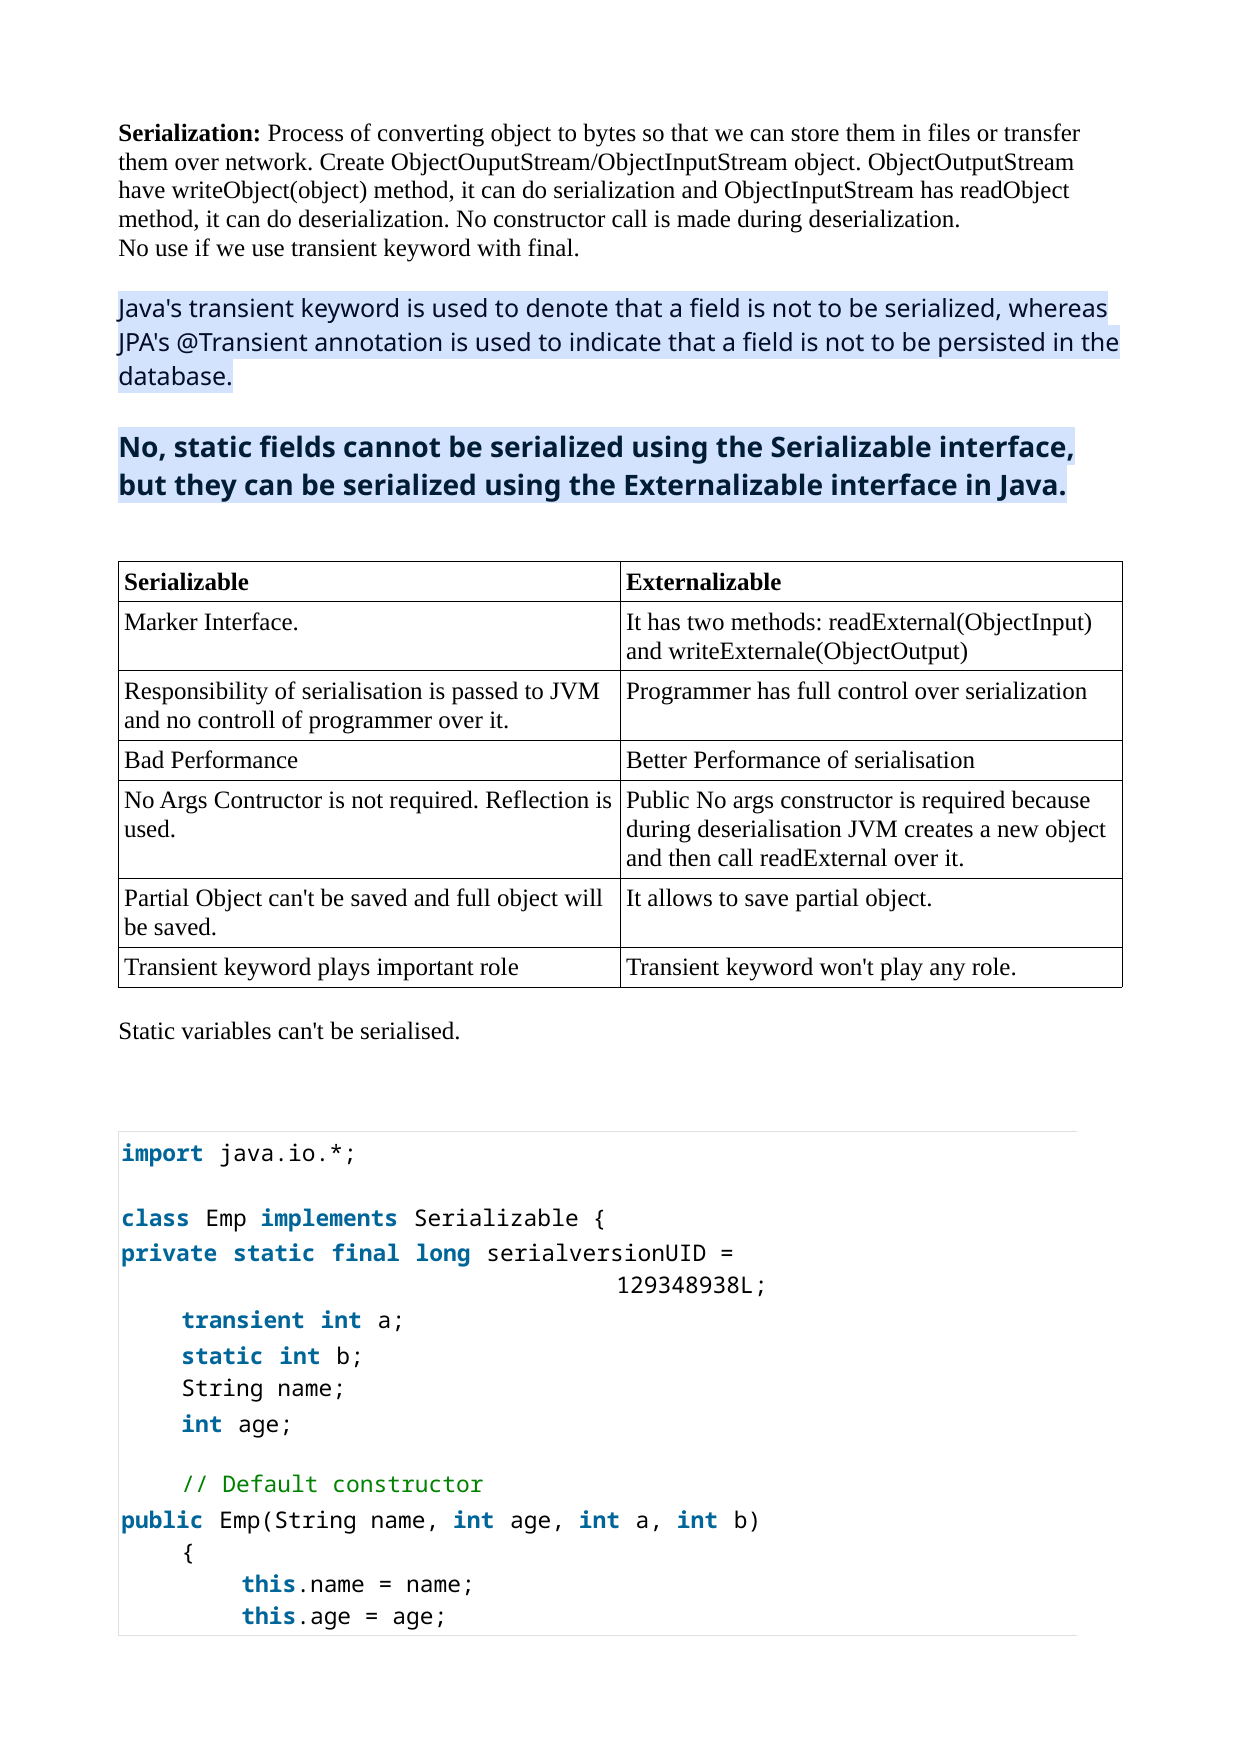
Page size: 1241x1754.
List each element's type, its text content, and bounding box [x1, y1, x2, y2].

table_header Serializable [119, 562, 620, 601]
table_header import java.io.*; class Emp implements Serializable { private static final long serialversionUID = 129348938L; transient int a; static int b; String name; int age; // Default constructor public Emp(String name, int age, int a, int b) { this.name = name; this.age = age; [119, 1132, 1077, 1635]
table_cell It has two methods: readExternal(ObjectInput) and writeExternale(ObjectOutput) [621, 602, 1122, 670]
text No, static fields cannot be serialized using the Serializable interface, but they can be serialized using the Externalizable interface in Java. [118, 427, 1122, 503]
table_cell Transient keyword won't play any role. [621, 948, 1122, 987]
table_cell Marker Interface. [119, 602, 620, 670]
table_cell No Args Contructor is not required. Reflection is used. [119, 781, 620, 878]
table_cell Responsibility of serialisation is passed to JVM and no controll of programmer over it. [119, 671, 620, 739]
table_cell Partial Object can't be saved and full object will be saved. [119, 879, 620, 947]
table_header Externalizable [621, 562, 1122, 601]
text No use if we use transient keyword with final. [118, 233, 1122, 262]
table_cell Bad Performance [119, 741, 620, 780]
table_cell Programmer has full control over serialization [621, 671, 1122, 739]
text Static variables can't be serialised. [118, 1016, 1122, 1044]
table_cell Better Performance of serialisation [621, 741, 1122, 780]
text Java's transient keyword is used to denote that a field is not to be serialized, whereas JPA's @Transient annotation is used to indicate that a field is not to be persisted in the database. [118, 291, 1122, 393]
text Serialization: Process of converting object to bytes so that we can store them in files or transfer them over network. Create ObjectOuputStream/ObjectInputStream object. ObjectOutputStream have writeObject(object) method, it can do serialization and ObjectInputStream has readObject method, it can do deserialization. No constructor call is made during deserialization. [118, 118, 1122, 233]
table_cell It allows to save partial object. [621, 879, 1122, 947]
table_cell Transient keyword plays important role [119, 948, 620, 987]
table_cell Public No args constructor is required because during deserialisation JVM creates a new object and then call readExternal over it. [621, 781, 1122, 878]
